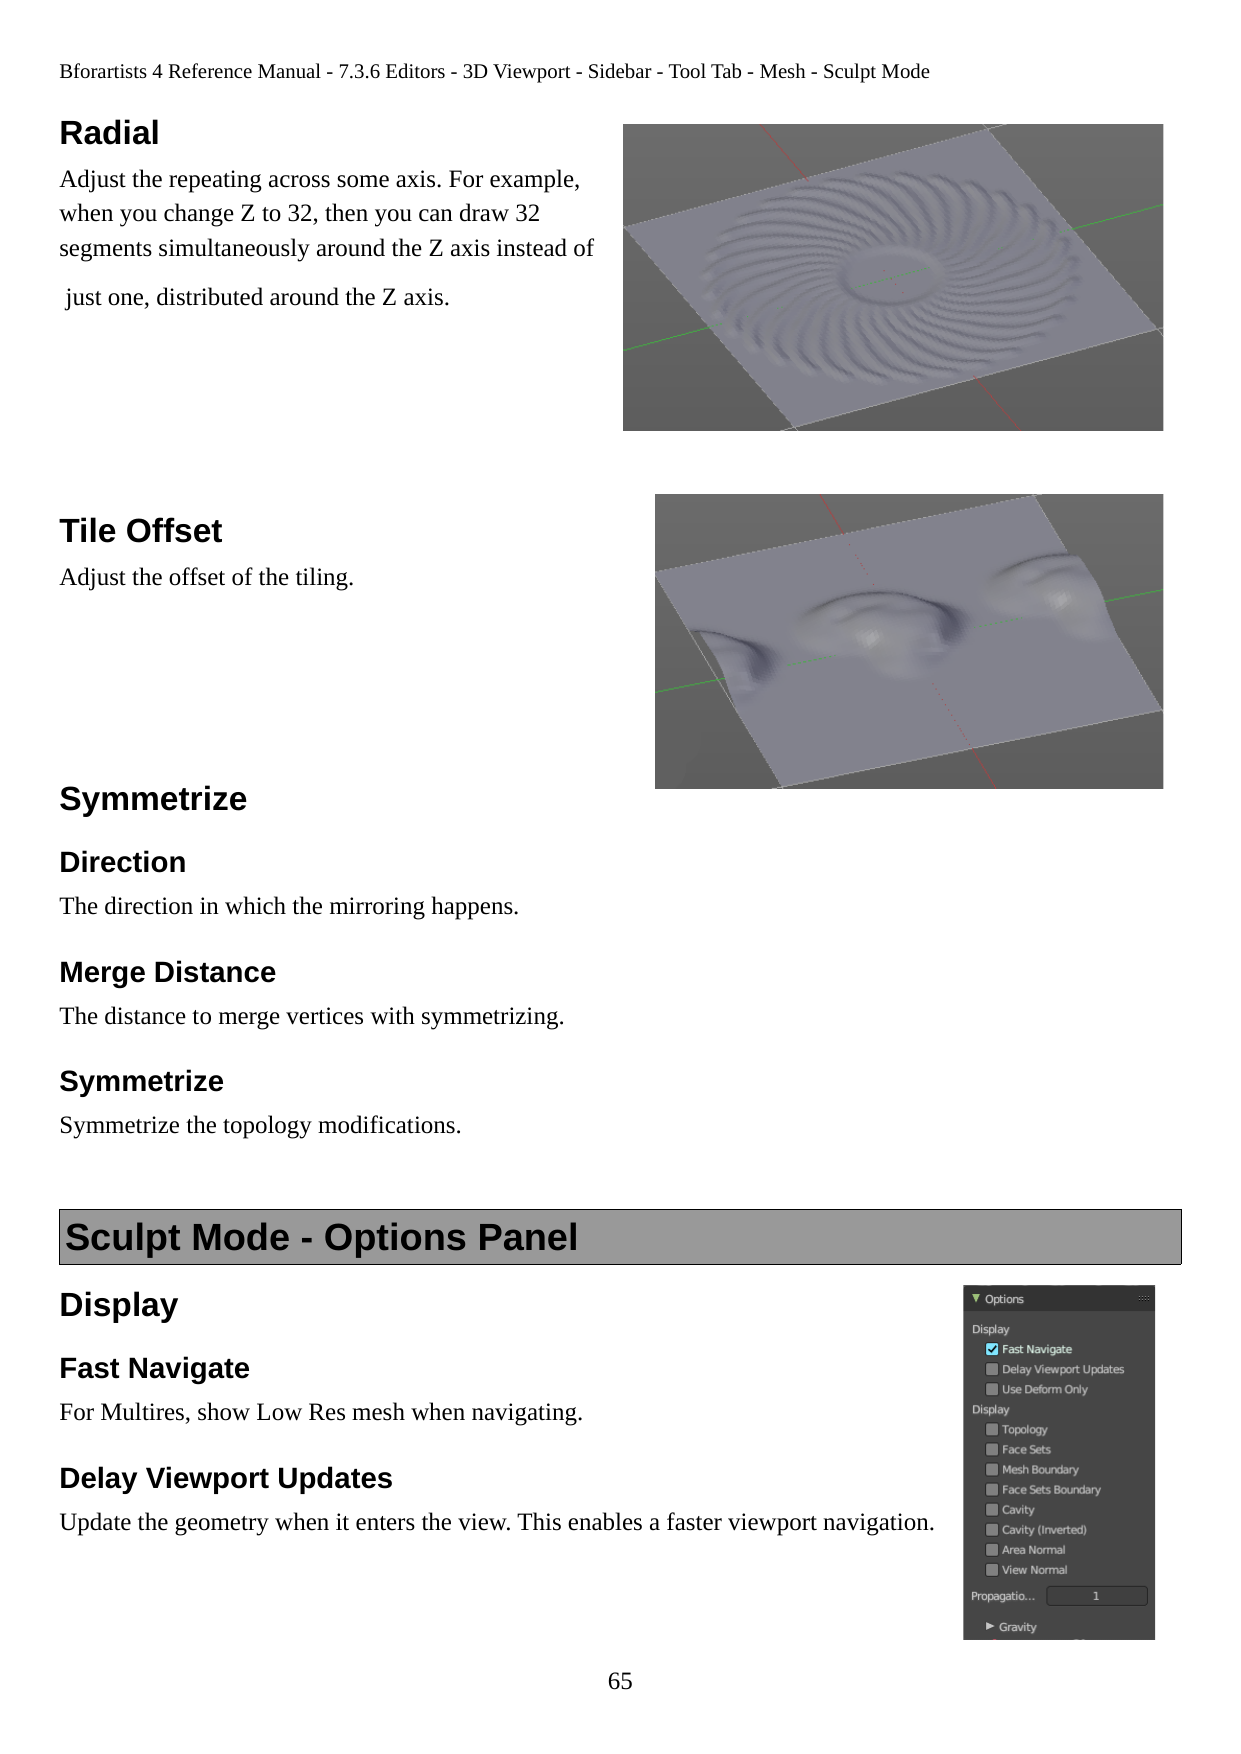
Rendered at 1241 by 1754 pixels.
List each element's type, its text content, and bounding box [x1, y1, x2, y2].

picture [655, 494, 1164, 789]
text For Multires, show Low Res mesh when navigating. [59, 1397, 963, 1426]
picture [623, 124, 1164, 431]
subtitle Direction [59, 844, 1181, 878]
subtitle Tile Offset [59, 511, 655, 549]
subtitle Fast Navigate [59, 1351, 963, 1384]
text just one, distributed around the Z axis. [59, 282, 623, 311]
text The distance to merge vertices with symmetrizing. [59, 1001, 1181, 1029]
subtitle [1164, 511, 1181, 549]
text Symmetrize the topology modifications. [59, 1111, 1181, 1139]
text Adjust the offset of the tiling. [59, 562, 655, 591]
subtitle Display [59, 1285, 963, 1323]
text Adjust the repeating across some axis. For example, when you change Z to 32, then you can draw 32 segments simultaneously around the Z axis instead of [59, 164, 623, 261]
subtitle Delay Viewport Updates [59, 1461, 963, 1494]
subtitle Symmetrize [59, 779, 1181, 817]
subtitle [1156, 1351, 1181, 1384]
picture [963, 1285, 1156, 1640]
subtitle Radial [59, 113, 1181, 151]
text The direction in which the mirroring happens. [59, 891, 1181, 919]
subtitle Symmetrize [59, 1064, 1181, 1098]
subtitle [1156, 1285, 1181, 1323]
subtitle Merge Distance [59, 954, 1181, 988]
subtitle [1156, 1461, 1181, 1494]
table_header Sculpt Mode - Options Panel [60, 1210, 1181, 1264]
text Update the geometry when it enters the view. This enables a faster viewport navigation. [59, 1507, 963, 1536]
